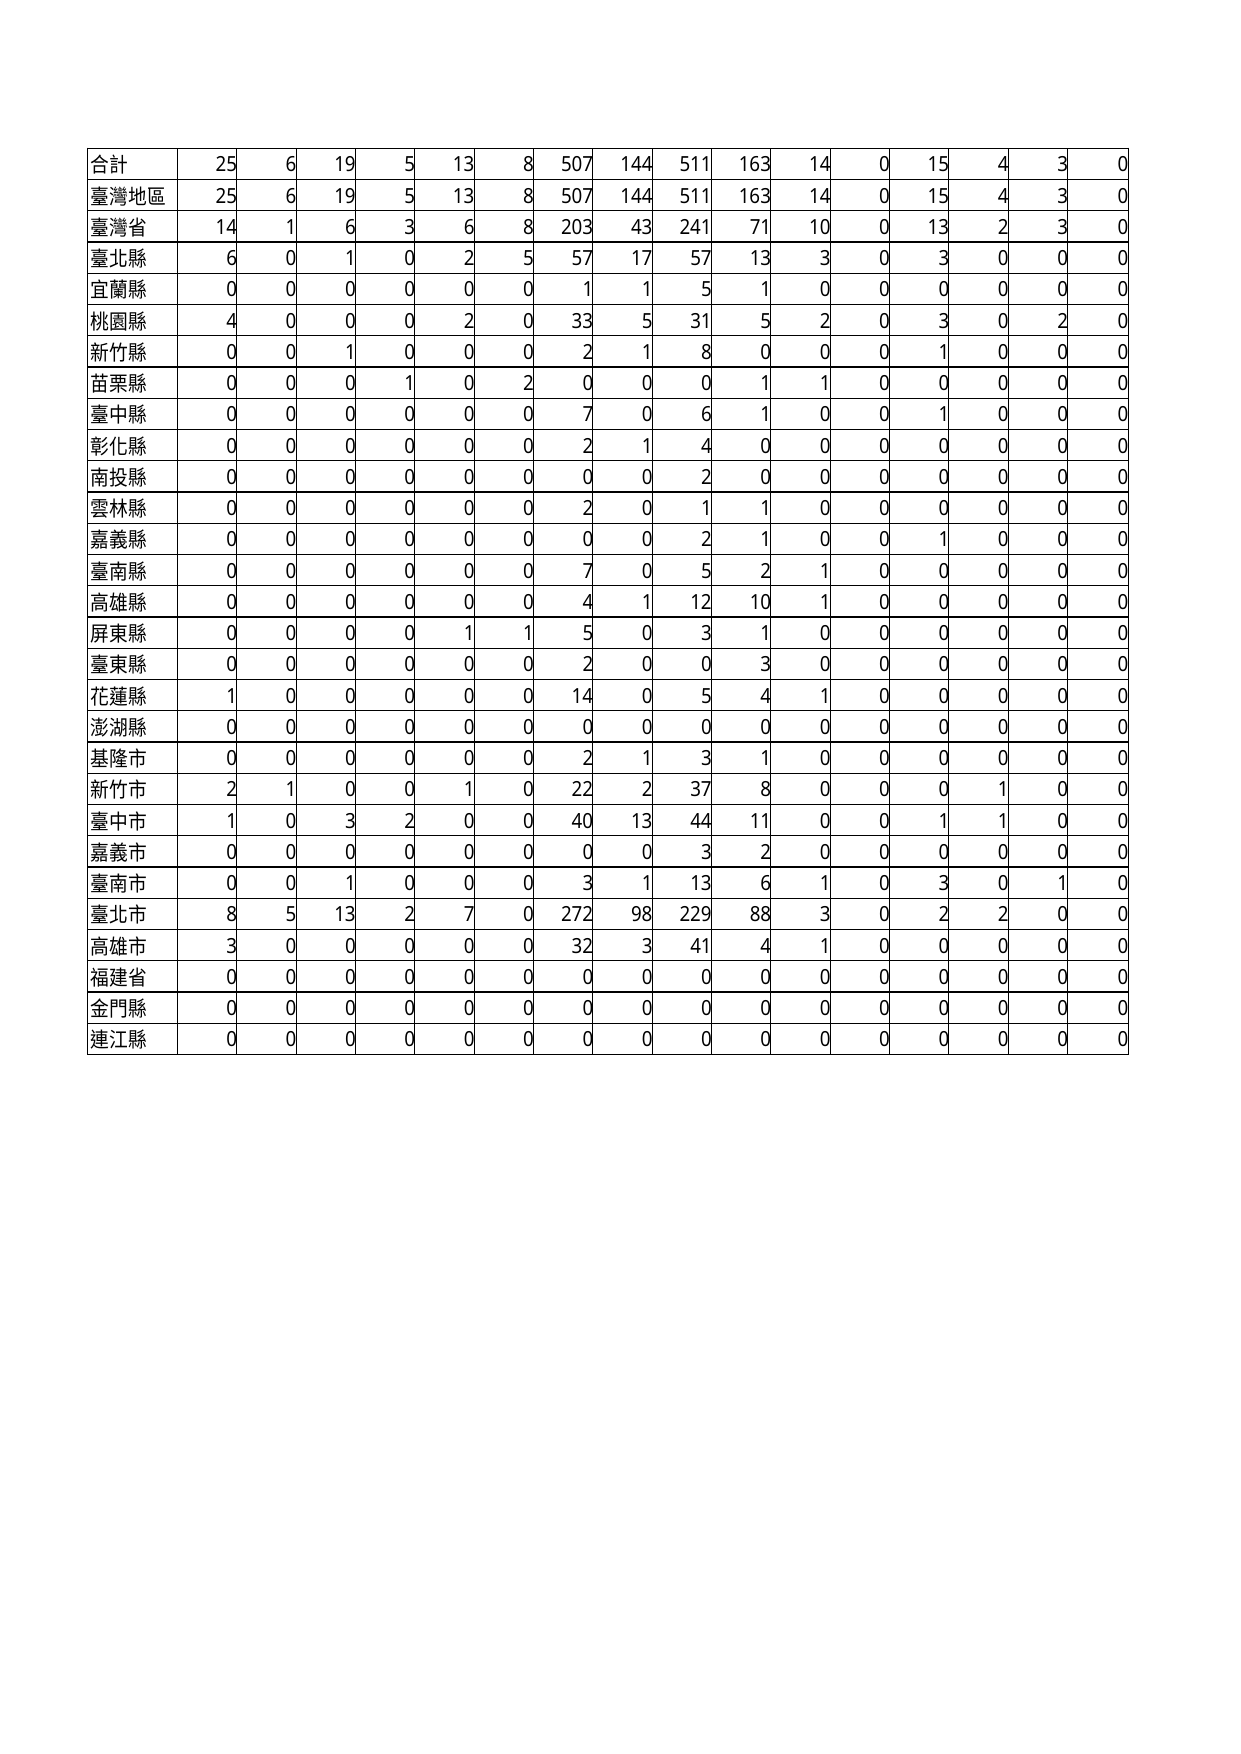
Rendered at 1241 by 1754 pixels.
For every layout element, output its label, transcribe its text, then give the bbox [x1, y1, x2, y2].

table_cell 臺中縣 [88, 399, 177, 429]
table_cell 嘉義市 [88, 836, 177, 866]
table_cell 0 [415, 461, 474, 491]
table_cell 33 [534, 305, 592, 335]
table_cell 5 [356, 180, 414, 210]
table_cell 臺中市 [88, 805, 177, 835]
table_cell 0 [356, 993, 414, 1023]
table_cell 雲林縣 [88, 493, 177, 523]
table_cell 0 [1068, 493, 1128, 523]
table_cell 2 [475, 368, 533, 398]
table_cell 0 [534, 993, 592, 1023]
table_cell 0 [1068, 524, 1128, 554]
table_cell 0 [237, 555, 296, 585]
table_cell 25 [178, 149, 236, 179]
table_cell 0 [297, 555, 355, 585]
table_cell 0 [178, 493, 236, 523]
table_cell 8 [475, 149, 533, 179]
table_cell 0 [237, 930, 296, 960]
table_cell 0 [297, 836, 355, 866]
table_cell 1 [415, 774, 474, 804]
table_cell 5 [712, 305, 770, 335]
table_cell 272 [534, 899, 592, 929]
table_cell 8 [475, 180, 533, 210]
table_cell 0 [1068, 211, 1128, 241]
table_cell 0 [1009, 961, 1067, 991]
table_cell 0 [949, 930, 1008, 960]
table_cell 2 [712, 555, 770, 585]
table_cell 0 [356, 774, 414, 804]
table_cell 0 [1068, 805, 1128, 835]
table_cell 0 [178, 743, 236, 773]
table_cell 金門縣 [88, 993, 177, 1023]
table_cell 6 [237, 149, 296, 179]
table_cell 臺北縣 [88, 243, 177, 273]
table_cell 0 [356, 961, 414, 991]
table_cell 0 [949, 305, 1008, 335]
table_cell 3 [771, 899, 830, 929]
table_cell 0 [890, 618, 948, 648]
table_cell 臺北市 [88, 899, 177, 929]
table_cell 0 [771, 430, 830, 460]
table_cell 0 [178, 336, 236, 366]
table_cell 0 [593, 524, 652, 554]
table_cell 0 [475, 993, 533, 1023]
table_cell 0 [949, 368, 1008, 398]
table_cell 22 [534, 774, 592, 804]
table_cell 98 [593, 899, 652, 929]
table_cell 3 [653, 743, 711, 773]
table_cell 0 [890, 993, 948, 1023]
table_cell 4 [653, 430, 711, 460]
table_cell 0 [890, 368, 948, 398]
table_cell 0 [475, 336, 533, 366]
table_cell 0 [178, 868, 236, 898]
table_cell 0 [1068, 274, 1128, 304]
table_cell 4 [949, 149, 1008, 179]
table_cell 基隆市 [88, 743, 177, 773]
table_cell 4 [178, 305, 236, 335]
table_cell 0 [653, 649, 711, 679]
table_cell 0 [831, 180, 889, 210]
table_cell 0 [1009, 586, 1067, 616]
table_cell 8 [178, 899, 236, 929]
table_cell 0 [831, 493, 889, 523]
table_cell 0 [1068, 1024, 1128, 1054]
table_cell 0 [534, 461, 592, 491]
table_cell 0 [237, 368, 296, 398]
table_cell 0 [1068, 743, 1128, 773]
table_cell 桃園縣 [88, 305, 177, 335]
table_cell 0 [831, 586, 889, 616]
table_cell 0 [237, 680, 296, 710]
table_cell 0 [415, 274, 474, 304]
table_cell 6 [178, 243, 236, 273]
table_cell 0 [297, 680, 355, 710]
table_cell 0 [831, 618, 889, 648]
table_cell 0 [297, 399, 355, 429]
table_cell 0 [593, 961, 652, 991]
table_cell 0 [831, 243, 889, 273]
table_cell 0 [178, 368, 236, 398]
table_cell 0 [1068, 586, 1128, 616]
table_cell 0 [297, 993, 355, 1023]
table_cell 1 [712, 399, 770, 429]
table_cell 0 [1009, 461, 1067, 491]
table_cell 0 [297, 305, 355, 335]
table_cell 1 [178, 805, 236, 835]
table_cell 0 [178, 836, 236, 866]
table_cell 0 [237, 243, 296, 273]
table_cell 0 [1009, 711, 1067, 741]
table_cell 0 [831, 993, 889, 1023]
table_cell 0 [771, 961, 830, 991]
table_cell 44 [653, 805, 711, 835]
table_cell 0 [415, 868, 474, 898]
table_cell 0 [356, 743, 414, 773]
table_cell 南投縣 [88, 461, 177, 491]
table_cell 0 [475, 774, 533, 804]
table_cell 0 [949, 493, 1008, 523]
table_cell 0 [831, 524, 889, 554]
table_cell 0 [415, 649, 474, 679]
table_cell 0 [415, 368, 474, 398]
table_cell 3 [653, 618, 711, 648]
table_cell 0 [890, 461, 948, 491]
table_cell 0 [1068, 649, 1128, 679]
table_cell 0 [475, 680, 533, 710]
table_cell 0 [712, 711, 770, 741]
table_cell 0 [475, 899, 533, 929]
table_cell 高雄市 [88, 930, 177, 960]
table_cell 0 [356, 524, 414, 554]
table_cell 1 [297, 336, 355, 366]
table_cell 0 [771, 618, 830, 648]
table_cell 0 [356, 243, 414, 273]
table_cell 511 [653, 149, 711, 179]
table_cell 0 [237, 399, 296, 429]
table_cell 0 [831, 555, 889, 585]
table_cell 0 [475, 961, 533, 991]
table_cell 2 [534, 493, 592, 523]
table_cell 0 [890, 586, 948, 616]
table_cell 0 [831, 649, 889, 679]
table_cell 0 [297, 368, 355, 398]
table_cell 0 [831, 805, 889, 835]
table_cell 0 [712, 993, 770, 1023]
table_cell 臺南市 [88, 868, 177, 898]
table_cell 0 [475, 305, 533, 335]
table_cell 0 [356, 493, 414, 523]
table_cell 4 [712, 930, 770, 960]
table_cell 3 [356, 211, 414, 241]
table_cell 0 [178, 586, 236, 616]
table_cell 0 [356, 430, 414, 460]
table_cell 0 [178, 399, 236, 429]
table_cell 5 [653, 680, 711, 710]
table_cell 0 [475, 805, 533, 835]
table_cell 0 [890, 430, 948, 460]
table_cell 臺東縣 [88, 649, 177, 679]
table_cell 19 [297, 180, 355, 210]
table_cell 0 [237, 274, 296, 304]
table_cell 1 [712, 743, 770, 773]
table_cell 0 [1009, 524, 1067, 554]
table_cell 0 [475, 399, 533, 429]
table_cell 14 [771, 180, 830, 210]
table_cell 0 [475, 461, 533, 491]
table_cell 0 [593, 618, 652, 648]
table_cell 31 [653, 305, 711, 335]
table_cell 嘉義縣 [88, 524, 177, 554]
table_cell 0 [771, 774, 830, 804]
table_cell 0 [297, 586, 355, 616]
table_cell 新竹市 [88, 774, 177, 804]
table_cell 新竹縣 [88, 336, 177, 366]
table_cell 0 [356, 618, 414, 648]
table_cell 25 [178, 180, 236, 210]
table_cell 15 [890, 149, 948, 179]
table_cell 2 [534, 649, 592, 679]
table_cell 0 [593, 399, 652, 429]
table_cell 0 [356, 930, 414, 960]
table_cell 8 [475, 211, 533, 241]
table_cell 0 [178, 618, 236, 648]
table_cell 0 [771, 493, 830, 523]
table_cell 0 [237, 805, 296, 835]
table_cell 0 [949, 399, 1008, 429]
table_cell 0 [593, 461, 652, 491]
table_cell 0 [831, 899, 889, 929]
table_cell 0 [356, 305, 414, 335]
table_cell 0 [771, 1024, 830, 1054]
table_cell 花蓮縣 [88, 680, 177, 710]
table_cell 6 [415, 211, 474, 241]
table_cell 0 [831, 930, 889, 960]
table_cell 0 [297, 493, 355, 523]
table_cell 1 [890, 399, 948, 429]
table_cell 0 [356, 1024, 414, 1054]
table_cell 0 [890, 743, 948, 773]
table_cell 1 [890, 336, 948, 366]
table_cell 0 [178, 993, 236, 1023]
table_cell 0 [356, 399, 414, 429]
table_cell 0 [771, 399, 830, 429]
table_cell 0 [771, 993, 830, 1023]
table_cell 0 [890, 711, 948, 741]
table_cell 0 [356, 336, 414, 366]
table_cell 0 [415, 930, 474, 960]
table_cell 0 [949, 618, 1008, 648]
table_cell 2 [949, 211, 1008, 241]
table_cell 7 [534, 555, 592, 585]
table_cell 1 [712, 618, 770, 648]
table_cell 0 [1009, 836, 1067, 866]
table_cell 0 [1068, 680, 1128, 710]
table_cell 1 [653, 493, 711, 523]
table_cell 0 [237, 711, 296, 741]
table_cell 0 [593, 711, 652, 741]
table_cell 8 [712, 774, 770, 804]
table_cell 高雄縣 [88, 586, 177, 616]
table_cell 19 [297, 149, 355, 179]
table_cell 37 [653, 774, 711, 804]
table_cell 1 [356, 368, 414, 398]
table_cell 13 [890, 211, 948, 241]
table_cell 0 [475, 868, 533, 898]
table_cell 6 [297, 211, 355, 241]
table_cell 0 [475, 743, 533, 773]
table_cell 0 [1068, 555, 1128, 585]
table_cell 43 [593, 211, 652, 241]
table_cell 4 [534, 586, 592, 616]
table_cell 0 [831, 680, 889, 710]
table_cell 2 [415, 243, 474, 273]
table_cell 0 [949, 336, 1008, 366]
table_cell 2 [356, 899, 414, 929]
table_cell 0 [1009, 336, 1067, 366]
table_cell 0 [1009, 368, 1067, 398]
table_cell 0 [475, 586, 533, 616]
table_cell 144 [593, 149, 652, 179]
table_cell 1 [712, 368, 770, 398]
table_cell 10 [712, 586, 770, 616]
table_cell 0 [771, 743, 830, 773]
table_cell 1 [712, 524, 770, 554]
table_cell 0 [1009, 274, 1067, 304]
table_cell 0 [297, 1024, 355, 1054]
table_cell 14 [534, 680, 592, 710]
table_cell 5 [653, 555, 711, 585]
table_cell 0 [949, 461, 1008, 491]
table_cell 15 [890, 180, 948, 210]
table_cell 0 [949, 680, 1008, 710]
table_cell 0 [949, 993, 1008, 1023]
table_cell 1 [1009, 868, 1067, 898]
table_cell 0 [356, 868, 414, 898]
table_cell 511 [653, 180, 711, 210]
table_cell 0 [534, 368, 592, 398]
table_cell 0 [415, 555, 474, 585]
table_cell 1 [415, 618, 474, 648]
table_cell 11 [712, 805, 770, 835]
table_cell 0 [237, 1024, 296, 1054]
table_cell 0 [831, 399, 889, 429]
table_cell 0 [534, 836, 592, 866]
table_cell 0 [890, 1024, 948, 1054]
table_cell 0 [534, 711, 592, 741]
table_cell 0 [237, 618, 296, 648]
table_cell 0 [475, 711, 533, 741]
table_cell 0 [1009, 930, 1067, 960]
table_cell 6 [237, 180, 296, 210]
table_cell 1 [297, 868, 355, 898]
table_cell 0 [771, 805, 830, 835]
table_cell 0 [1068, 305, 1128, 335]
table_cell 0 [415, 805, 474, 835]
table_cell 1 [237, 211, 296, 241]
table_cell 2 [534, 743, 592, 773]
table_cell 0 [356, 649, 414, 679]
table_cell 5 [593, 305, 652, 335]
table_cell 0 [593, 836, 652, 866]
table_cell 0 [297, 930, 355, 960]
table_cell 1 [771, 680, 830, 710]
table_cell 5 [534, 618, 592, 648]
table_cell 2 [1009, 305, 1067, 335]
table_cell 0 [475, 430, 533, 460]
table_cell 屏東縣 [88, 618, 177, 648]
table_cell 3 [771, 243, 830, 273]
table_cell 0 [415, 743, 474, 773]
table_cell 1 [178, 680, 236, 710]
table_cell 0 [712, 961, 770, 991]
table_cell 0 [949, 430, 1008, 460]
table_cell 0 [475, 1024, 533, 1054]
table_cell 71 [712, 211, 770, 241]
table_cell 0 [237, 336, 296, 366]
table_cell 1 [593, 868, 652, 898]
table_cell 13 [653, 868, 711, 898]
table_cell 0 [771, 649, 830, 679]
table_cell 0 [1068, 180, 1128, 210]
table_cell 0 [1009, 555, 1067, 585]
table_cell 0 [593, 1024, 652, 1054]
table_cell 宜蘭縣 [88, 274, 177, 304]
table_cell 0 [237, 430, 296, 460]
table_cell 0 [949, 1024, 1008, 1054]
table_cell 0 [1068, 961, 1128, 991]
table_cell 3 [1009, 211, 1067, 241]
table_cell 0 [593, 555, 652, 585]
table_cell 1 [593, 274, 652, 304]
table_cell 0 [1009, 899, 1067, 929]
table_cell 0 [831, 743, 889, 773]
table_cell 0 [890, 774, 948, 804]
table_cell 0 [297, 774, 355, 804]
table_cell 0 [237, 743, 296, 773]
table_cell 3 [890, 243, 948, 273]
table_cell 7 [534, 399, 592, 429]
table_cell 2 [534, 430, 592, 460]
table_cell 0 [415, 524, 474, 554]
table_cell 0 [890, 274, 948, 304]
table_cell 0 [356, 555, 414, 585]
table_cell 0 [949, 711, 1008, 741]
table_cell 0 [297, 961, 355, 991]
table_cell 0 [356, 836, 414, 866]
table_cell 507 [534, 149, 592, 179]
table_cell 0 [1009, 743, 1067, 773]
table_cell 0 [297, 524, 355, 554]
table_cell 0 [297, 430, 355, 460]
table_cell 0 [1068, 368, 1128, 398]
table_cell 0 [1009, 399, 1067, 429]
table_cell 0 [356, 711, 414, 741]
table_cell 57 [653, 243, 711, 273]
table_cell 0 [949, 961, 1008, 991]
table_cell 0 [890, 930, 948, 960]
table_cell 0 [356, 461, 414, 491]
table_cell 0 [297, 274, 355, 304]
table_cell 0 [475, 930, 533, 960]
table_cell 1 [949, 805, 1008, 835]
table_cell 203 [534, 211, 592, 241]
table_cell 2 [593, 774, 652, 804]
table_cell 0 [1009, 993, 1067, 1023]
table_cell 3 [712, 649, 770, 679]
table_cell 0 [653, 368, 711, 398]
table_cell 3 [890, 305, 948, 335]
table_cell 0 [415, 711, 474, 741]
table_cell 0 [653, 993, 711, 1023]
table_cell 0 [1068, 336, 1128, 366]
table_cell 0 [593, 368, 652, 398]
table_cell 0 [1009, 618, 1067, 648]
table_cell 0 [1009, 1024, 1067, 1054]
table_cell 0 [653, 1024, 711, 1054]
table_cell 0 [831, 336, 889, 366]
table_cell 0 [415, 836, 474, 866]
table_cell 13 [415, 149, 474, 179]
table_cell 2 [415, 305, 474, 335]
table_cell 41 [653, 930, 711, 960]
table_cell 1 [890, 524, 948, 554]
table_cell 241 [653, 211, 711, 241]
table_cell 0 [771, 461, 830, 491]
table_cell 0 [831, 149, 889, 179]
table_cell 0 [890, 961, 948, 991]
table_cell 0 [297, 743, 355, 773]
table_cell 57 [534, 243, 592, 273]
table_cell 0 [831, 274, 889, 304]
table_cell 0 [237, 493, 296, 523]
table_cell 0 [415, 399, 474, 429]
table_cell 1 [593, 430, 652, 460]
table_cell 2 [178, 774, 236, 804]
table_cell 臺南縣 [88, 555, 177, 585]
table_cell 0 [1068, 399, 1128, 429]
table_cell 0 [475, 555, 533, 585]
table_cell 0 [653, 711, 711, 741]
table_cell 1 [712, 493, 770, 523]
table_cell 5 [356, 149, 414, 179]
table_cell 福建省 [88, 961, 177, 991]
table_cell 0 [1009, 493, 1067, 523]
table_cell 0 [593, 993, 652, 1023]
table_cell 0 [890, 493, 948, 523]
table_cell 0 [1068, 711, 1128, 741]
table_cell 0 [949, 868, 1008, 898]
table_cell 0 [1068, 149, 1128, 179]
table_cell 0 [415, 961, 474, 991]
table_cell 1 [534, 274, 592, 304]
table_cell 臺灣地區 [88, 180, 177, 210]
table_cell 0 [949, 243, 1008, 273]
table_cell 0 [1068, 243, 1128, 273]
table_cell 連江縣 [88, 1024, 177, 1054]
table_cell 0 [237, 524, 296, 554]
table_cell 12 [653, 586, 711, 616]
table_cell 0 [890, 836, 948, 866]
table_cell 0 [415, 336, 474, 366]
table_cell 0 [475, 649, 533, 679]
table_cell 0 [297, 618, 355, 648]
table_cell 0 [712, 336, 770, 366]
table_cell 澎湖縣 [88, 711, 177, 741]
table_cell 0 [415, 1024, 474, 1054]
table_cell 1 [593, 743, 652, 773]
table_cell 0 [356, 586, 414, 616]
table_cell 5 [237, 899, 296, 929]
table_cell 0 [297, 461, 355, 491]
table_cell 0 [178, 430, 236, 460]
table_cell 0 [831, 836, 889, 866]
table_cell 0 [1009, 680, 1067, 710]
table_cell 0 [712, 461, 770, 491]
table_cell 0 [831, 211, 889, 241]
table_cell 0 [949, 524, 1008, 554]
table_cell 0 [1068, 993, 1128, 1023]
table_cell 1 [297, 243, 355, 273]
table_cell 3 [593, 930, 652, 960]
table_cell 1 [475, 618, 533, 648]
table_cell 0 [890, 680, 948, 710]
table_cell 0 [1068, 774, 1128, 804]
table_cell 0 [831, 368, 889, 398]
table_cell 0 [178, 961, 236, 991]
table_cell 苗栗縣 [88, 368, 177, 398]
table_cell 5 [653, 274, 711, 304]
table_cell 0 [415, 680, 474, 710]
table_cell 0 [534, 524, 592, 554]
table_cell 0 [1009, 649, 1067, 679]
table_cell 0 [771, 524, 830, 554]
table_cell 0 [831, 1024, 889, 1054]
table_cell 0 [415, 993, 474, 1023]
table_cell 0 [831, 305, 889, 335]
table_cell 0 [949, 649, 1008, 679]
table_cell 0 [771, 711, 830, 741]
table_cell 0 [178, 461, 236, 491]
table_cell 0 [415, 430, 474, 460]
table_cell 1 [771, 868, 830, 898]
table_cell 14 [771, 149, 830, 179]
table_cell 2 [356, 805, 414, 835]
table_cell 0 [178, 649, 236, 679]
table_cell 32 [534, 930, 592, 960]
table_cell 0 [415, 493, 474, 523]
table_cell 2 [653, 524, 711, 554]
table_cell 0 [237, 305, 296, 335]
table_cell 0 [831, 430, 889, 460]
table_cell 0 [475, 836, 533, 866]
table_cell 0 [415, 586, 474, 616]
table_cell 0 [771, 336, 830, 366]
table_cell 1 [771, 930, 830, 960]
table_cell 2 [890, 899, 948, 929]
table_cell 40 [534, 805, 592, 835]
table_cell 0 [712, 430, 770, 460]
table_cell 0 [237, 836, 296, 866]
table_cell 0 [593, 493, 652, 523]
table_cell 0 [831, 961, 889, 991]
table_cell 1 [712, 274, 770, 304]
table_cell 3 [653, 836, 711, 866]
table_cell 1 [771, 586, 830, 616]
table_cell 0 [831, 461, 889, 491]
table_cell 0 [771, 274, 830, 304]
table_cell 1 [890, 805, 948, 835]
table_cell 0 [831, 868, 889, 898]
table_cell 2 [712, 836, 770, 866]
table_cell 0 [534, 961, 592, 991]
table_cell 0 [831, 774, 889, 804]
table_cell 0 [475, 274, 533, 304]
table_cell 0 [356, 274, 414, 304]
table_cell 0 [712, 1024, 770, 1054]
table_cell 10 [771, 211, 830, 241]
table_cell 163 [712, 149, 770, 179]
table_cell 163 [712, 180, 770, 210]
table_cell 17 [593, 243, 652, 273]
table_cell 臺灣省 [88, 211, 177, 241]
table_cell 0 [1068, 618, 1128, 648]
table_cell 0 [475, 524, 533, 554]
table_cell 1 [771, 368, 830, 398]
table_cell 0 [1009, 774, 1067, 804]
table_cell 0 [653, 961, 711, 991]
table_cell 0 [178, 555, 236, 585]
table_cell 8 [653, 336, 711, 366]
table_cell 14 [178, 211, 236, 241]
table_cell 13 [297, 899, 355, 929]
table_cell 0 [1068, 930, 1128, 960]
table_cell 1 [949, 774, 1008, 804]
table_cell 0 [771, 836, 830, 866]
table_cell 0 [1068, 461, 1128, 491]
table_cell 1 [593, 336, 652, 366]
table_cell 3 [297, 805, 355, 835]
table_cell 1 [771, 555, 830, 585]
table_cell 1 [237, 774, 296, 804]
table_cell 0 [1009, 243, 1067, 273]
table_cell 0 [1068, 868, 1128, 898]
table_cell 0 [1068, 836, 1128, 866]
table_cell 0 [1009, 805, 1067, 835]
table_cell 0 [949, 836, 1008, 866]
table_cell 0 [237, 649, 296, 679]
table_cell 0 [1068, 430, 1128, 460]
table_cell 0 [178, 1024, 236, 1054]
table_cell 5 [475, 243, 533, 273]
table_cell 0 [949, 274, 1008, 304]
table_cell 6 [653, 399, 711, 429]
table_cell 6 [712, 868, 770, 898]
table_cell 0 [1009, 430, 1067, 460]
table_cell 0 [297, 649, 355, 679]
table_cell 0 [237, 868, 296, 898]
table_cell 2 [949, 899, 1008, 929]
table_cell 0 [297, 711, 355, 741]
table_cell 0 [237, 586, 296, 616]
table_cell 0 [534, 1024, 592, 1054]
table_cell 13 [593, 805, 652, 835]
table_cell 0 [831, 711, 889, 741]
table_cell 0 [356, 680, 414, 710]
table_cell 4 [712, 680, 770, 710]
table_cell 2 [771, 305, 830, 335]
table_cell 0 [237, 993, 296, 1023]
table_cell 彰化縣 [88, 430, 177, 460]
table_cell 0 [949, 743, 1008, 773]
table_cell 0 [593, 649, 652, 679]
table_cell 88 [712, 899, 770, 929]
table_cell 0 [593, 680, 652, 710]
table_cell 0 [237, 461, 296, 491]
table_cell 0 [178, 711, 236, 741]
table_cell 2 [534, 336, 592, 366]
table_cell 13 [712, 243, 770, 273]
table_cell 0 [890, 649, 948, 679]
table_cell 7 [415, 899, 474, 929]
table_cell 144 [593, 180, 652, 210]
table_cell 507 [534, 180, 592, 210]
table_cell 3 [534, 868, 592, 898]
table_cell 4 [949, 180, 1008, 210]
table_cell 3 [178, 930, 236, 960]
table_cell 合計 [88, 149, 177, 179]
table_cell 2 [653, 461, 711, 491]
table_cell 3 [1009, 180, 1067, 210]
table_cell 0 [1068, 899, 1128, 929]
table_cell 3 [1009, 149, 1067, 179]
table_cell 0 [178, 524, 236, 554]
table_cell 229 [653, 899, 711, 929]
table_cell 0 [178, 274, 236, 304]
table_cell 3 [890, 868, 948, 898]
table_cell 0 [475, 493, 533, 523]
table_cell 0 [237, 961, 296, 991]
table_cell 0 [949, 555, 1008, 585]
table_cell 13 [415, 180, 474, 210]
table_cell 0 [890, 555, 948, 585]
table_cell 0 [949, 586, 1008, 616]
table_cell 1 [593, 586, 652, 616]
